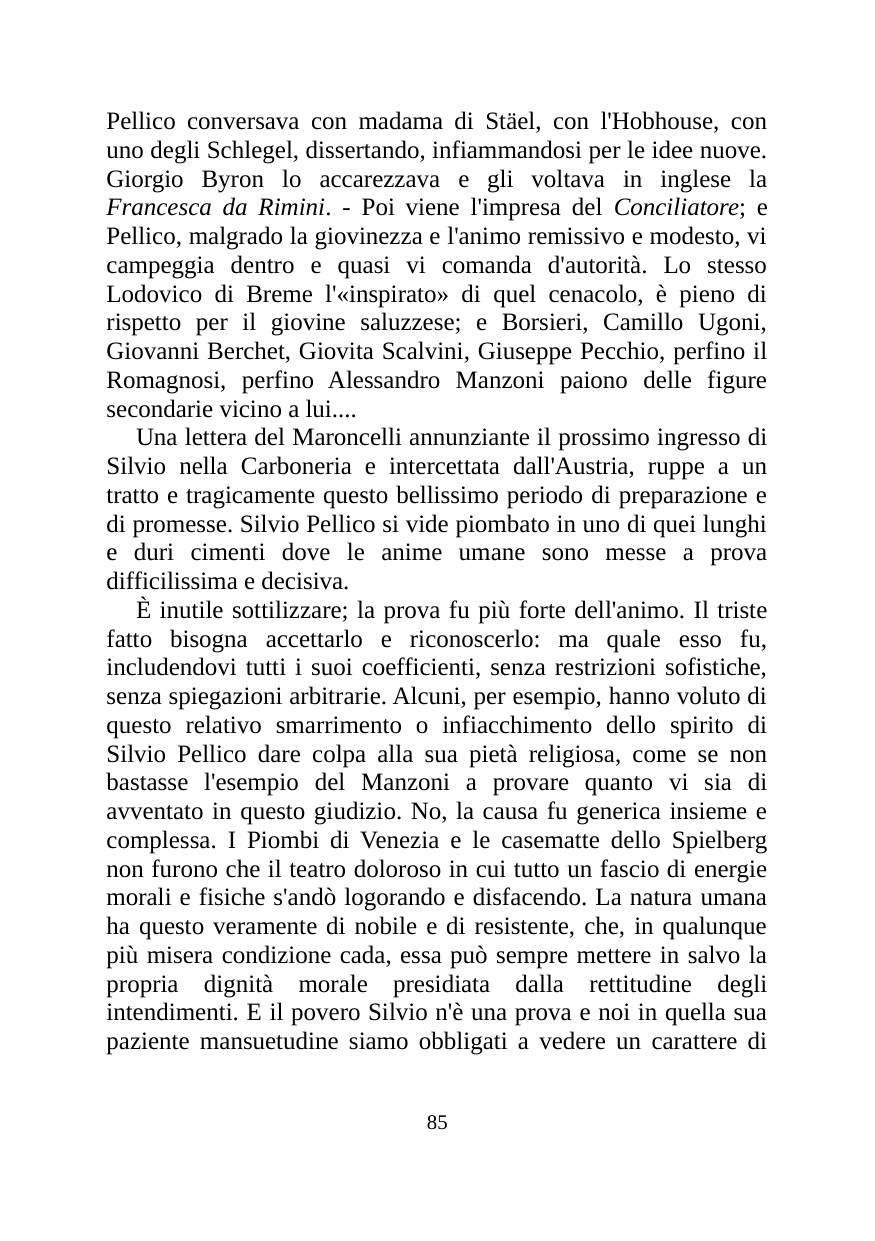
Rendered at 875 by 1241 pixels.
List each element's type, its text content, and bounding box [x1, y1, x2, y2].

text È inutile sottilizzare; la prova fu più forte dell'animo. Il triste fatto bisogna accettarlo e riconoscerlo: ma quale esso fu, includendovi tutti i suoi coefficienti, senza restrizioni sofistiche, senza spiegazioni arbitrarie. Alcuni, per esempio, hanno voluto di questo relativo smarrimento o infiacchimento dello spirito di Silvio Pellico dare colpa alla sua pietà religiosa, come se non bastasse l'esempio del Manzoni a provare quanto vi sia di avventato in questo giudizio. No, la causa fu generica insieme e complessa. I Piombi di Venezia e le casematte dello Spielberg non furono che il teatro doloroso in cui tutto un fascio di energie morali e fisiche s'andò logorando e disfacendo. La natura umana ha questo veramente di nobile e di resistente, che, in qualunque più misera condizione cada, essa può sempre mettere in salvo la propria dignità morale presidiata dalla rettitudine degli intendimenti. E il povero Silvio n'è una prova e noi in quella sua paziente mansuetudine siamo obbligati a vedere un carattere di [106, 595, 768, 1055]
text Una lettera del Maroncelli annunziante il prossimo ingresso di Silvio nella Carboneria e intercettata dall'Austria, ruppe a un tratto e tragicamente questo bellissimo periodo di preparazione e di promesse. Silvio Pellico si vide piombato in uno di quei lunghi e duri cimenti dove le anime umane sono messe a prova difficilissima e decisiva. [106, 422, 768, 595]
text Pellico conversava con madama di Stäel, con l'Hobhouse, con uno degli Schlegel, dissertando, infiammandosi per le idee nuove. Giorgio Byron lo accarezzava e gli voltava in inglese la Francesca da Rimini. - Poi viene l'impresa del Conciliatore; e Pellico, malgrado la giovinezza e l'animo remissivo e modesto, vi campeggia dentro e quasi vi comanda d'autorità. Lo stesso Lodovico di Breme l'«inspirato» di quel cenacolo, è pieno di rispetto per il giovine saluzzese; e Borsieri, Camillo Ugoni, Giovanni Berchet, Giovita Scalvini, Giuseppe Pecchio, perfino il Romagnosi, perfino Alessandro Manzoni paiono delle figure secondarie vicino a lui.... [106, 106, 768, 422]
